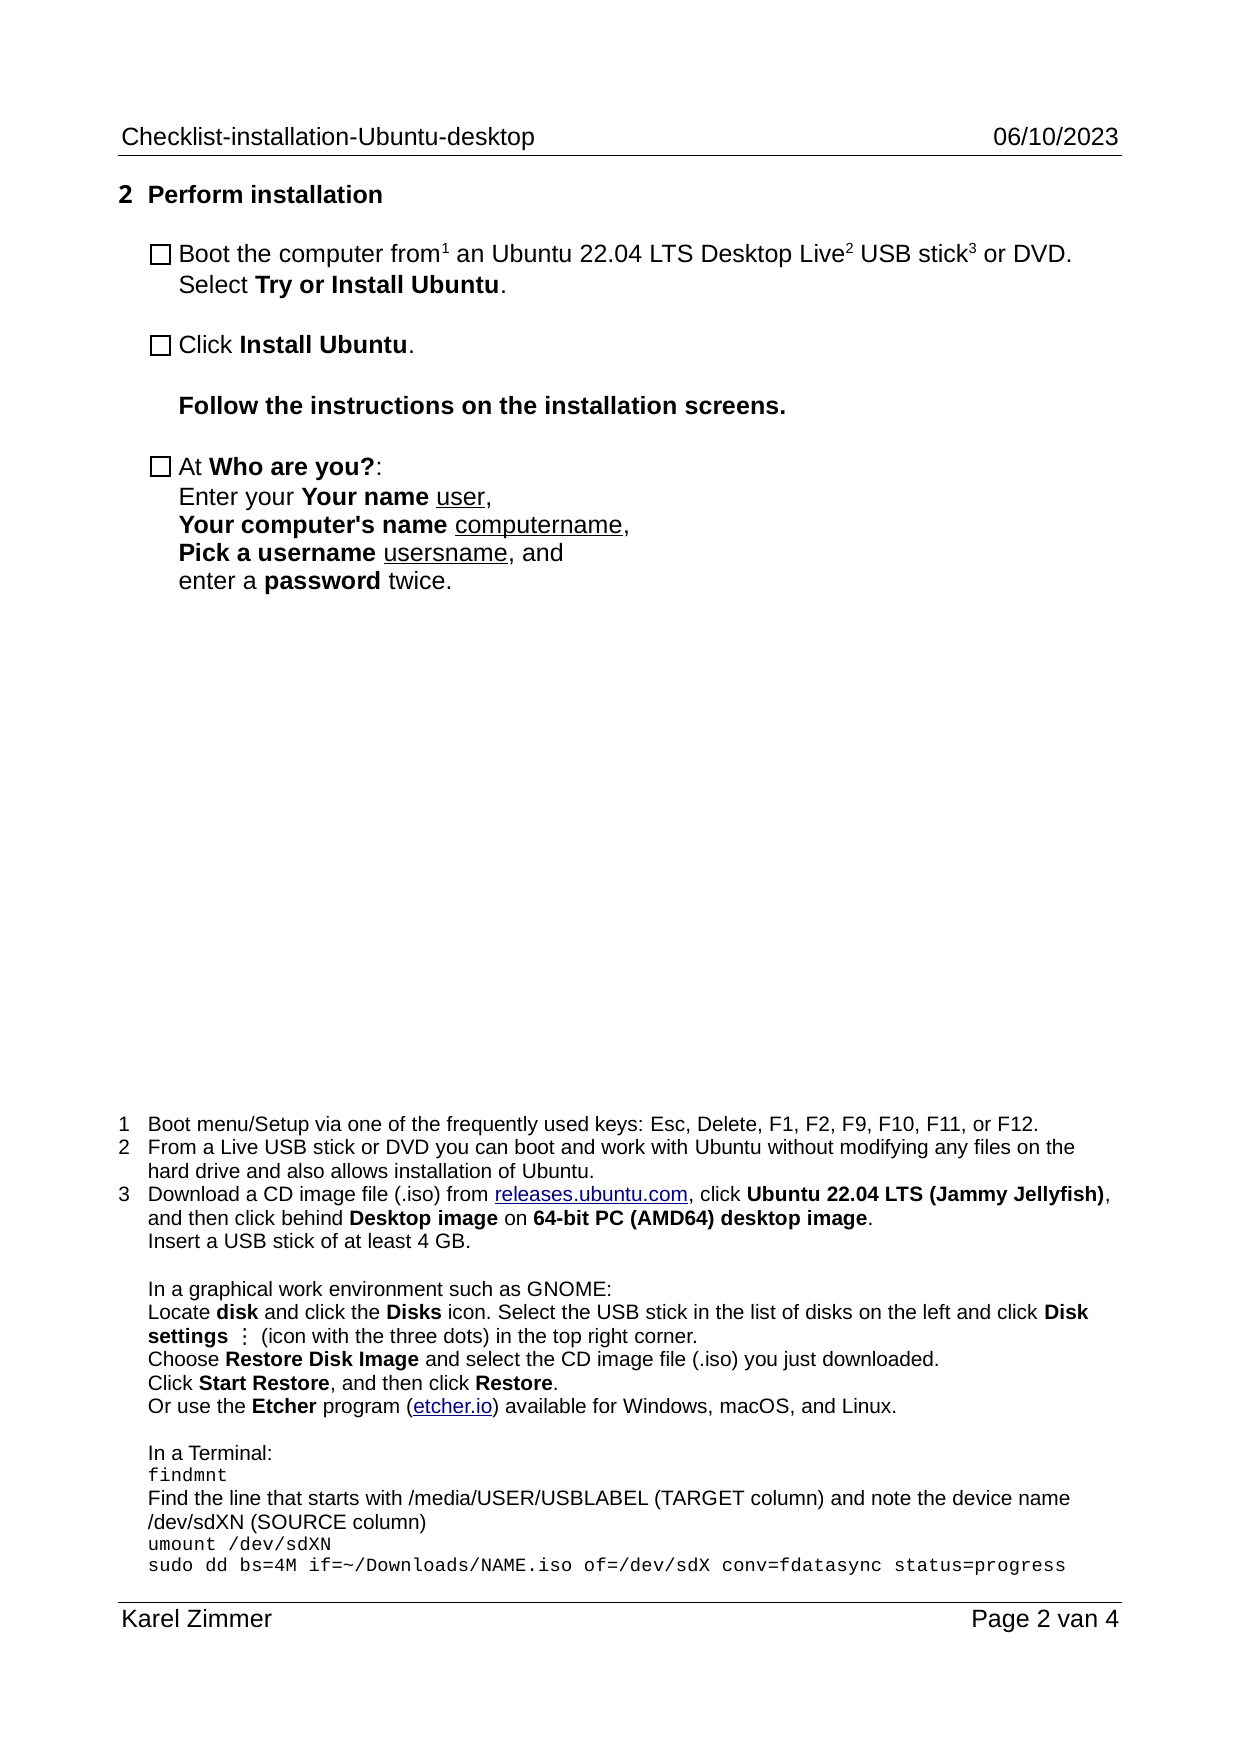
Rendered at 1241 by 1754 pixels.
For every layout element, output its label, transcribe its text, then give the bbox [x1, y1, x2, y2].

table_cell [118, 330, 142, 360]
table_cell [118, 482, 142, 596]
table_cell [142, 451, 177, 482]
table_header [142, 239, 177, 269]
table_cell [118, 451, 142, 482]
table_cell [142, 360, 177, 391]
table_cell [142, 330, 177, 360]
table_cell [177, 300, 1122, 330]
table_cell [142, 421, 177, 451]
table_cell [177, 360, 1122, 391]
table_cell [142, 269, 177, 300]
table_cell [142, 300, 177, 330]
table_cell [118, 421, 142, 451]
table_header Boot the computer from an Ubuntu 22.04 LTS Desktop Live USB stick or DVD. [177, 239, 1122, 269]
table_cell [142, 391, 177, 421]
table_cell [177, 421, 1122, 451]
table_cell Enter your Your name USER, Your computer's name computername, Pick a username USERsname, and enter a password twice. [177, 482, 1122, 596]
table_cell [118, 360, 142, 391]
table_cell Select Try or Install Ubuntu. [177, 269, 1122, 300]
table_cell At Who are you?: [177, 451, 1122, 482]
table_cell [118, 300, 142, 330]
table_cell Click Install Ubuntu. [177, 330, 1122, 360]
list Perform installation [118, 177, 1122, 211]
table_cell [142, 482, 177, 596]
table_cell [118, 391, 142, 421]
table_header [118, 239, 142, 269]
table_cell [118, 269, 142, 300]
table_cell Follow the instructions on the installation screens. [177, 391, 1122, 421]
